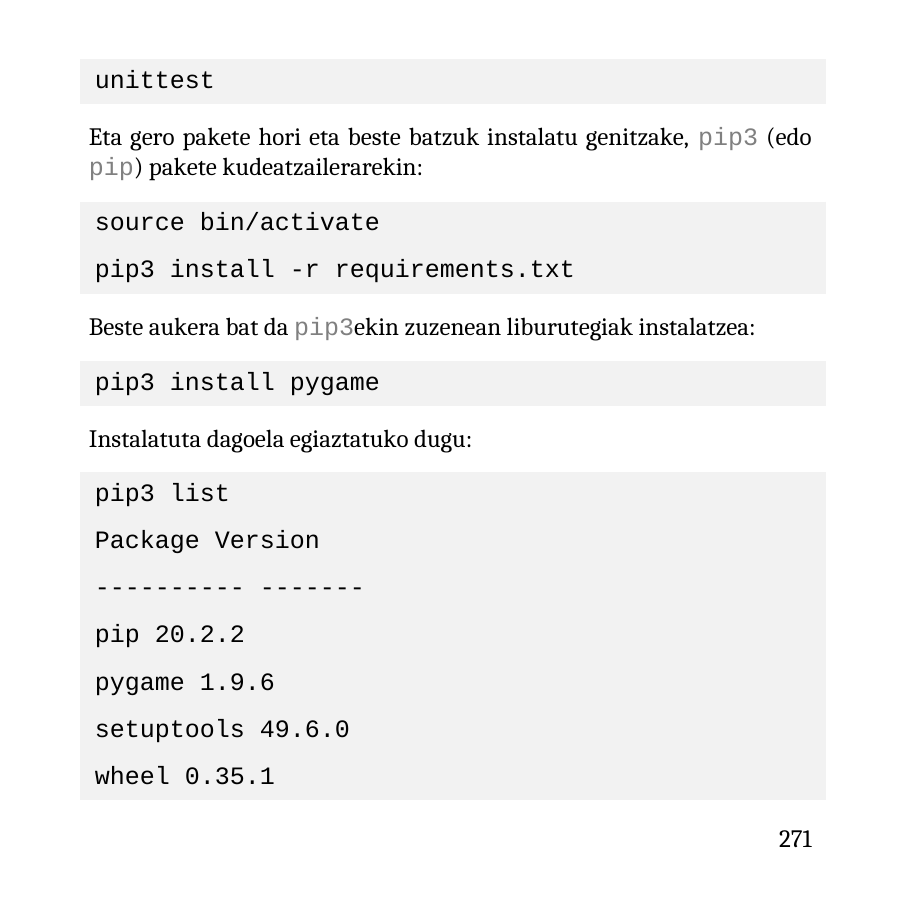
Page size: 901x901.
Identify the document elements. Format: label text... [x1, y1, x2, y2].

text pygame 1.9.6 [86, 661, 820, 697]
text pip3 install -r requirements.txt [86, 249, 820, 287]
text Instalatuta dagoela egiaztatuko dugu: [89, 425, 811, 454]
text wheel 0.35.1 [86, 755, 820, 794]
text source bin/activate [86, 208, 820, 238]
text Package Version [86, 519, 820, 556]
text Beste aukera bat da pip3ekin zuzenean liburutegiak instalatzea: [89, 312, 811, 342]
text pip 20.2.2 [86, 614, 820, 650]
text pip3 list [86, 479, 820, 509]
text setuptools 49.6.0 [86, 708, 820, 744]
text Eta gero pakete hori eta beste batzuk instalatu genitzake, pip3 (edo pip) pakete kudeatzailerarekin: [89, 123, 811, 183]
text unittest [86, 65, 820, 98]
text ---------- ------- [86, 567, 820, 603]
text pip3 install pygame [86, 368, 820, 400]
